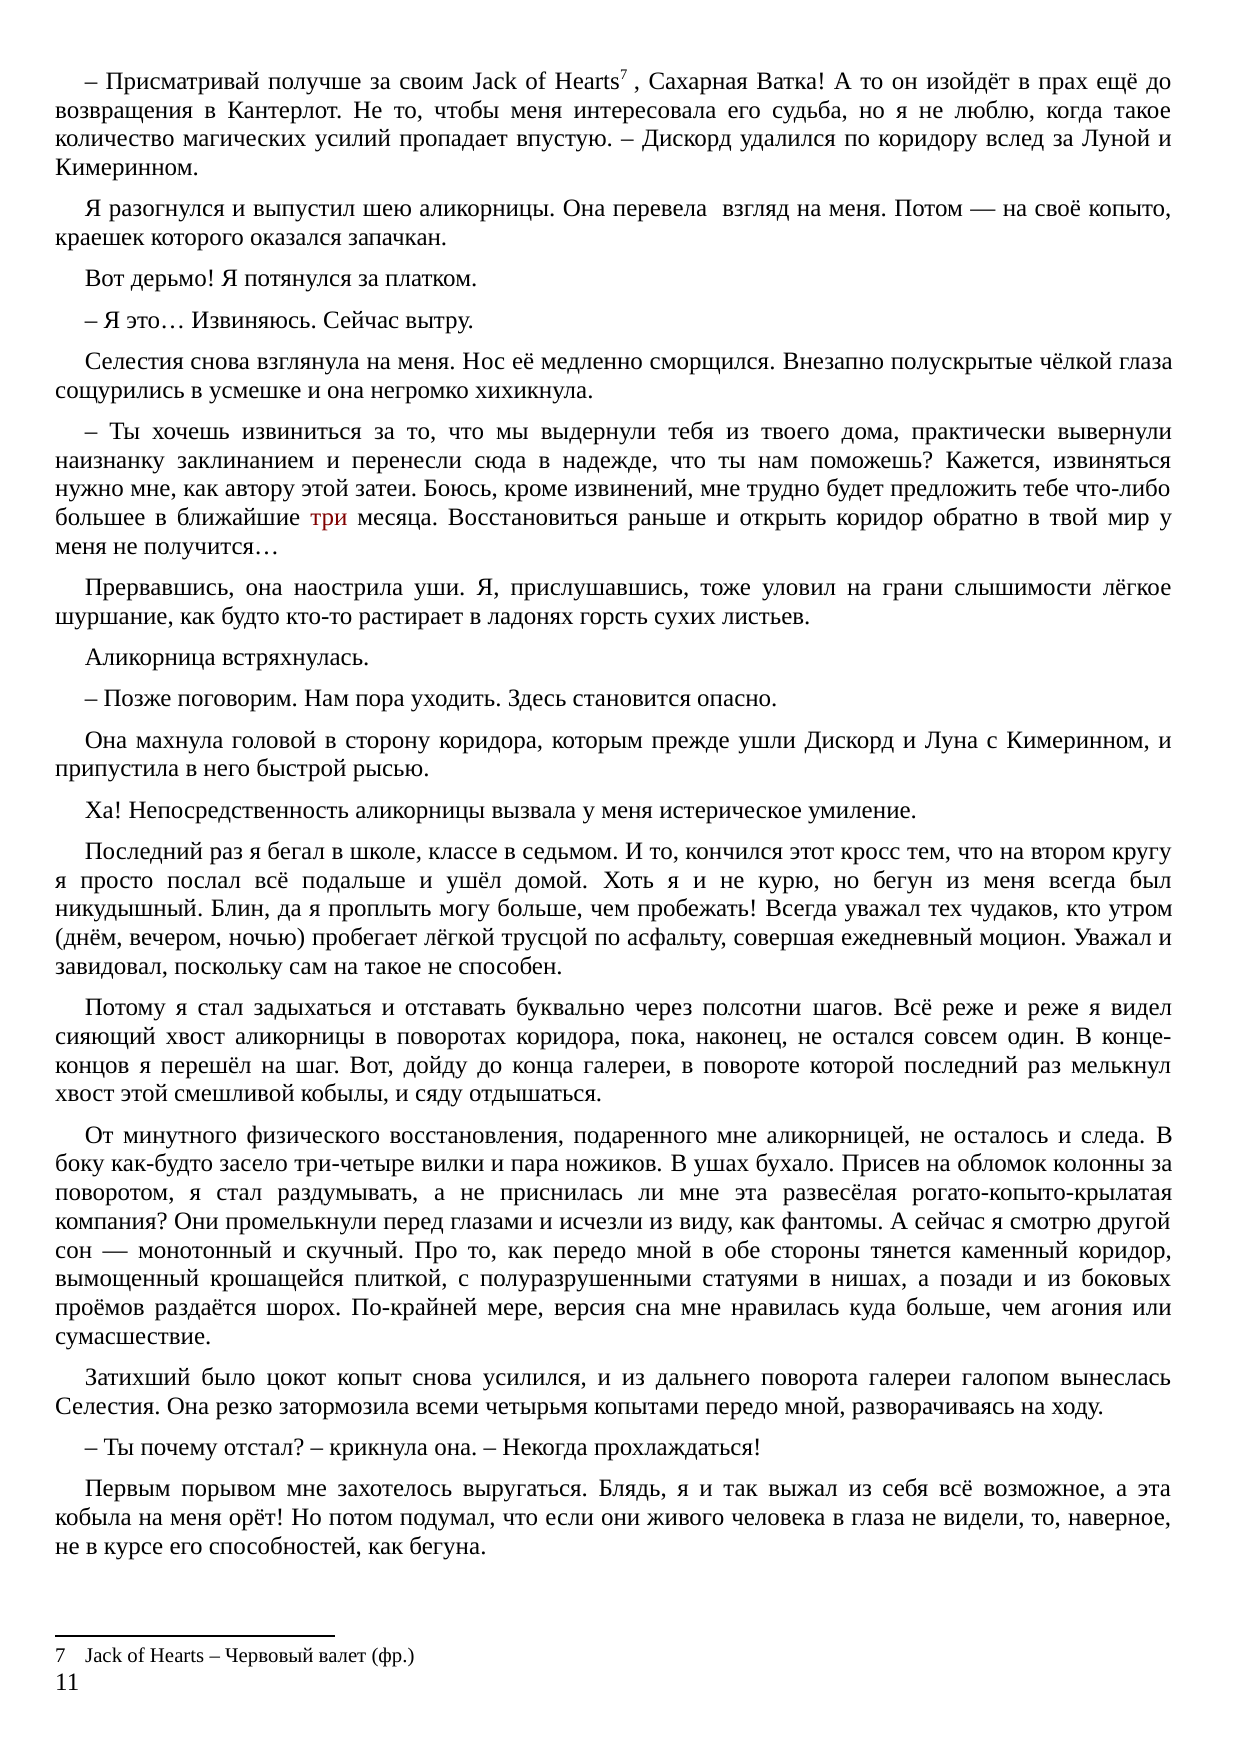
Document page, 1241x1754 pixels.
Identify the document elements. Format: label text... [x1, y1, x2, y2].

text Она махнула головой в сторону коридора, которым прежде ушли Дискорд и Луна с Кимеринном, и припустила в него быстрой рысью. [55, 725, 1173, 782]
text – Позже поговорим. Нам пора уходить. Здесь становится опасно. [55, 683, 1173, 712]
text – Ты хочешь извиниться за то, что мы выдернули тебя из твоего дома, практически вывернули наизнанку заклинанием и перенесли сюда в надежде, что ты нам поможешь? Кажется, извиняться нужно мне, как автору этой затеи. Боюсь, кроме извинений, мне трудно будет предложить тебе что-либо большее в ближайшие три месяца. Восстановиться раньше и открыть коридор обратно в твой мир у меня не получится… [55, 416, 1173, 560]
text Потому я стал задыхаться и отставать буквально через полсотни шагов. Всё реже и реже я видел сияющий хвост аликорницы в поворотах коридора, пока, наконец, не остался совсем один. В конце-концов я перешёл на шаг. Вот, дойду до конца галереи, в повороте которой последний раз мелькнул хвост этой смешливой кобылы, и сяду отдышаться. [55, 992, 1173, 1107]
text Затихший было цокот копыт снова усилился, и из дальнего поворота галереи галопом вынеслась Селестия. Она резко затормозила всеми четырьмя копытами передо мной, разворачиваясь на ходу. [55, 1362, 1173, 1420]
text Вот дерьмо! Я потянулся за платком. [55, 263, 1173, 292]
text Jack of Hearts – Червовый валет (фр.) [55, 1642, 1173, 1667]
text Прервавшись, она наострила уши. Я, прислушавшись, тоже уловил на грани слышимости лёгкое шуршание, как будто кто-то растирает в ладонях горсть сухих листьев. [55, 572, 1173, 630]
text Последний раз я бегал в школе, классе в седьмом. И то, кончился этот кросс тем, что на втором кругу я просто послал всё подальше и ушёл домой. Хоть я и не курю, но бегун из меня всегда был никудышный. Блин, да я проплыть могу больше, чем пробежать! Всегда уважал тех чудаков, кто утром (днём, вечером, ночью) пробегает лёгкой трусцой по асфальту, совершая ежедневный моцион. Уважал и завидовал, поскольку сам на такое не способен. [55, 836, 1173, 980]
text От минутного физического восстановления, подаренного мне аликорницей, не осталось и следа. В боку как-будто засело три-четыре вилки и пара ножиков. В ушах бухало. Присев на обломок колонны за поворотом, я стал раздумывать, а не приснилась ли мне эта развесёлая рогато-копыто-крылатая компания? Они промелькнули перед глазами и исчезли из виду, как фантомы. А сейчас я смотрю другой сон — монотонный и скучный. Про то, как передо мной в обе стороны тянется каменный коридор, вымощенный крошащейся плиткой, с полуразрушенными статуями в нишах, а позади и из боковых проёмов раздаётся шорох. По-крайней мере, версия сна мне нравилась куда больше, чем агония или сумасшествие. [55, 1120, 1173, 1350]
text – Присматривай получше за своим Jack of Hearts , Сахарная Ватка! А то он изойдёт в прах ещё до возвращения в Кантерлот. Не то, чтобы меня интересовала его судьба, но я не люблю, когда такое количество магических усилий пропадает впустую. – Дискорд удалился по коридору вслед за Луной и Кимеринном. [55, 66, 1173, 181]
text Первым порывом мне захотелось выругаться. Блядь, я и так выжал из себя всё возможное, а эта кобыла на меня орёт! Но потом подумал, что если они живого человека в глаза не видели, то, наверное, не в курсе его способностей, как бегуна. [55, 1473, 1173, 1560]
text Селестия снова взглянула на меня. Нос её медленно сморщился. Внезапно полускрытые чёлкой глаза сощурились в усмешке и она негромко хихикнула. [55, 346, 1173, 403]
text Ха! Непосредственность аликорницы вызвала у меня истерическое умиление. [55, 795, 1173, 823]
text – Ты почему отстал? – крикнула она. – Некогда прохлаждаться! [55, 1432, 1173, 1461]
text Аликорница встряхнулась. [55, 642, 1173, 671]
text Я разогнулся и выпустил шею аликорницы. Она перевела взгляд на меня. Потом — на своё копыто, краешек которого оказался запачкан. [55, 193, 1173, 251]
text – Я это… Извиняюсь. Сейчас вытру. [55, 305, 1173, 333]
